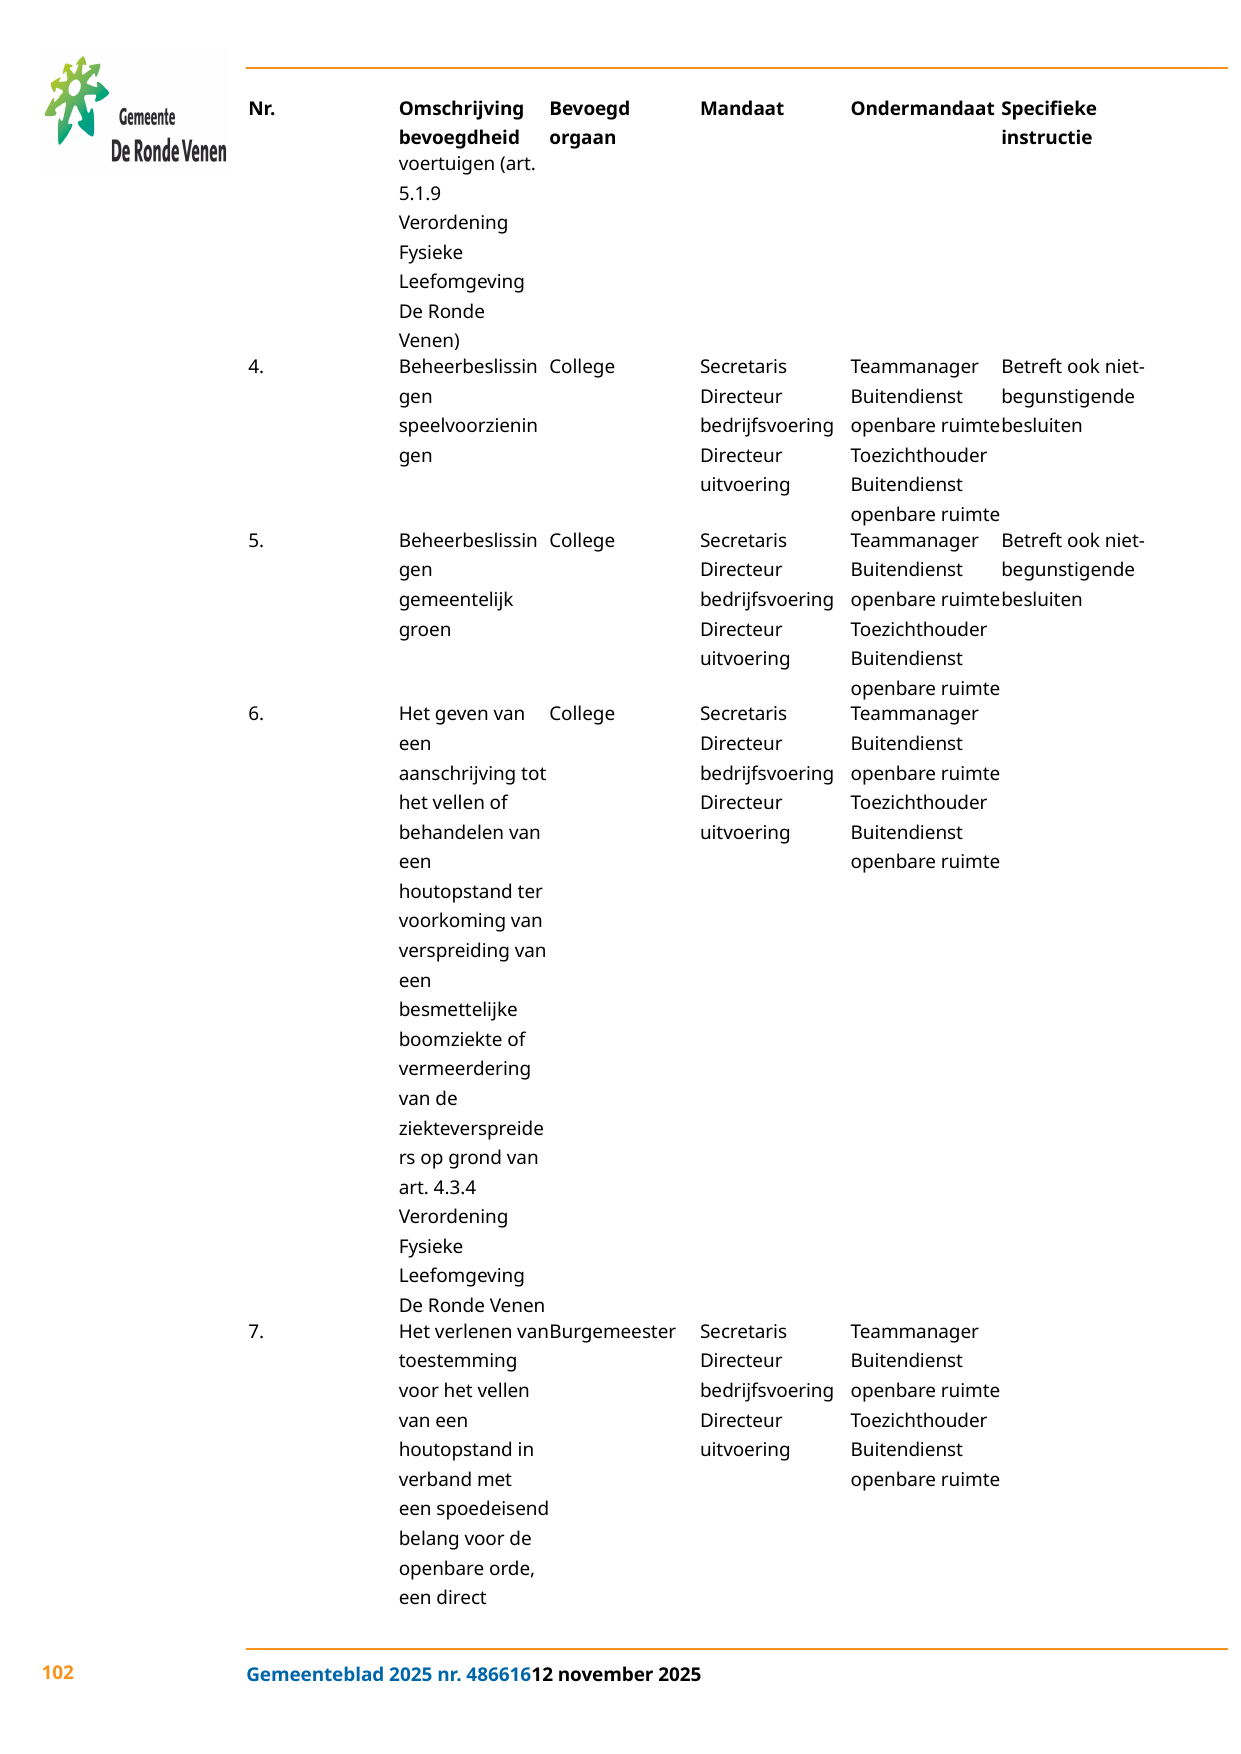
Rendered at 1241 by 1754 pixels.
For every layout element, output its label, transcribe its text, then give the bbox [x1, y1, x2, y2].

table_cell Beheerbeslissingen speelvoorzieningen [399, 353, 549, 527]
table_cell Secretaris Directeur bedrijfsvoering Directeur uitvoering [700, 1318, 850, 1610]
table_cell 7. [248, 1318, 398, 1610]
table_cell Betreft ook niet-begunstigende besluiten [1001, 527, 1152, 701]
table_cell [1001, 701, 1152, 1318]
table_cell College [549, 353, 700, 527]
table_cell 4. [248, 353, 398, 527]
table_cell 6. [248, 701, 398, 1318]
table_header Mandaat [700, 95, 850, 150]
table_cell [850, 150, 1001, 353]
table_cell [549, 150, 700, 353]
table_cell [1001, 150, 1152, 353]
table_cell Het verlenen van toestemming voor het vellen van een houtopstand in verband met een spoedeisend belang voor de openbare orde, een direct [399, 1318, 549, 1610]
table_cell Secretaris Directeur bedrijfsvoering Directeur uitvoering [700, 527, 850, 701]
table_cell 5. [248, 527, 398, 701]
table_cell College [549, 701, 700, 1318]
table_header Ondermandaat [850, 95, 1001, 150]
table_cell College [549, 527, 700, 701]
table_cell voertuigen (art. 5.1.9 Verordening Fysieke Leefomgeving De Ronde Venen) [399, 150, 549, 353]
table_cell [700, 150, 850, 353]
table_header Omschrijving bevoegdheid [399, 95, 549, 150]
table_cell Teammanager Buitendienst openbare ruimte Toezichthouder Buitendienst openbare ruimte [850, 701, 1001, 1318]
table_cell Betreft ook niet-begunstigende besluiten [1001, 353, 1152, 527]
table_cell Secretaris Directeur bedrijfsvoering Directeur uitvoering [700, 701, 850, 1318]
table_header Bevoegd orgaan [549, 95, 700, 150]
table_cell Burgemeester [549, 1318, 700, 1610]
table_cell Het geven van een aanschrijving tot het vellen of behandelen van een houtopstand ter voorkoming van verspreiding van een besmettelijke boomziekte of vermeerdering van de ziekteverspreiders op grond van art. 4.3.4 Verordening Fysieke Leefomgeving De Ronde Venen [399, 701, 549, 1318]
table_cell [1001, 1318, 1152, 1610]
table_cell Teammanager Buitendienst openbare ruimte Toezichthouder Buitendienst openbare ruimte [850, 527, 1001, 701]
table_cell Beheerbeslissingen gemeentelijk groen [399, 527, 549, 701]
table_cell [248, 150, 398, 353]
table_cell Teammanager Buitendienst openbare ruimte Toezichthouder Buitendienst openbare ruimte [850, 353, 1001, 527]
table_header Specifieke instructie [1001, 95, 1152, 150]
picture [41, 47, 231, 172]
table_cell Teammanager Buitendienst openbare ruimte Toezichthouder Buitendienst openbare ruimte [850, 1318, 1001, 1610]
table_header Nr. [248, 95, 398, 150]
table_cell Secretaris Directeur bedrijfsvoering Directeur uitvoering [700, 353, 850, 527]
